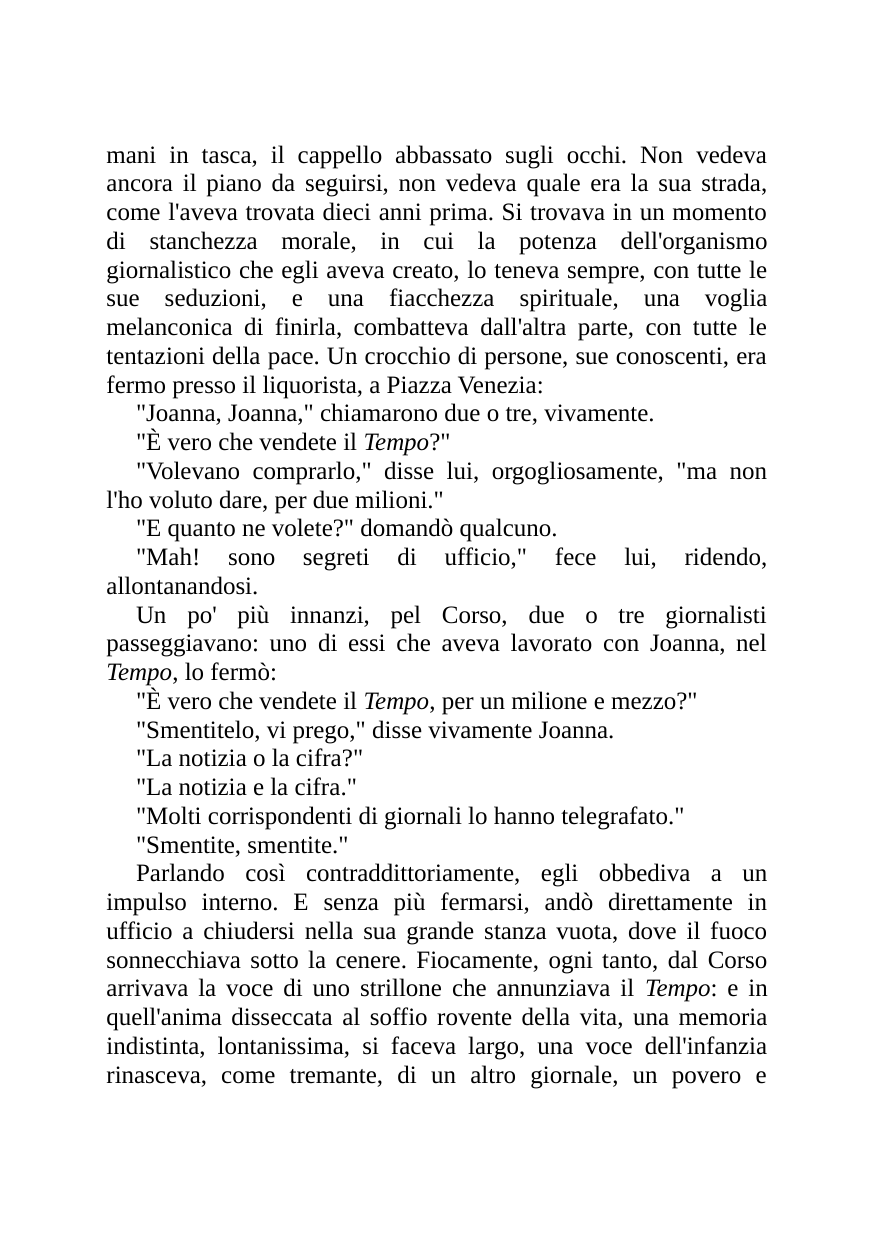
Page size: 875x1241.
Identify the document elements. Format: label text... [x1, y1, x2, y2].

text mani in tasca, il cappello abbassato sugli occhi. Non vedeva ancora il piano da seguirsi, non vedeva quale era la sua strada, come l'aveva trovata dieci anni prima. Si trovava in un momento di stanchezza morale, in cui la potenza dell'organismo giornalistico che egli aveva creato, lo teneva sempre, con tutte le sue seduzioni, e una fiacchezza spirituale, una voglia melanconica di finirla, combatteva dall'altra parte, con tutte le tentazioni della pace. Un crocchio di persone, sue conoscenti, era fermo presso il liquorista, a Piazza Venezia: [106, 140, 768, 398]
text "Mah! sono segreti di ufficio," fece lui, ridendo, allontanandosi. [106, 542, 768, 600]
text Un po' più innanzi, pel Corso, due o tre giornalisti passeggiavano: uno di essi che aveva lavorato con Joanna, nel Tempo, lo fermò: [106, 600, 768, 686]
text "Molti corrispondenti di giornali lo hanno telegrafato." [106, 801, 768, 830]
text "È vero che vendete il Tempo?" [106, 427, 768, 456]
text Parlando così contraddittoriamente, egli obbediva a un impulso interno. E senza più fermarsi, andò direttamente in ufficio a chiudersi nella sua grande stanza vuota, dove il fuoco sonnecchiava sotto la cenere. Fiocamente, ogni tanto, dal Corso arrivava la voce di uno strillone che annunziava il Tempo: e in quell'anima disseccata al soffio rovente della vita, una memoria indistinta, lontanissima, si faceva largo, una voce dell'infanzia rinasceva, come tremante, di un altro giornale, un povero e [106, 858, 768, 1088]
text "La notizia e la cifra." [106, 772, 768, 801]
text "È vero che vendete il Tempo, per un milione e mezzo?" [106, 686, 768, 715]
text "Smentite, smentite." [106, 830, 768, 858]
text "E quanto ne volete?" domandò qualcuno. [106, 513, 768, 542]
text "Smentitelo, vi prego," disse vivamente Joanna. [106, 715, 768, 743]
text "La notizia o la cifra?" [106, 743, 768, 772]
text "Volevano comprarlo," disse lui, orgogliosamente, "ma non l'ho voluto dare, per due milioni." [106, 456, 768, 513]
text "Joanna, Joanna," chiamarono due o tre, vivamente. [106, 398, 768, 427]
